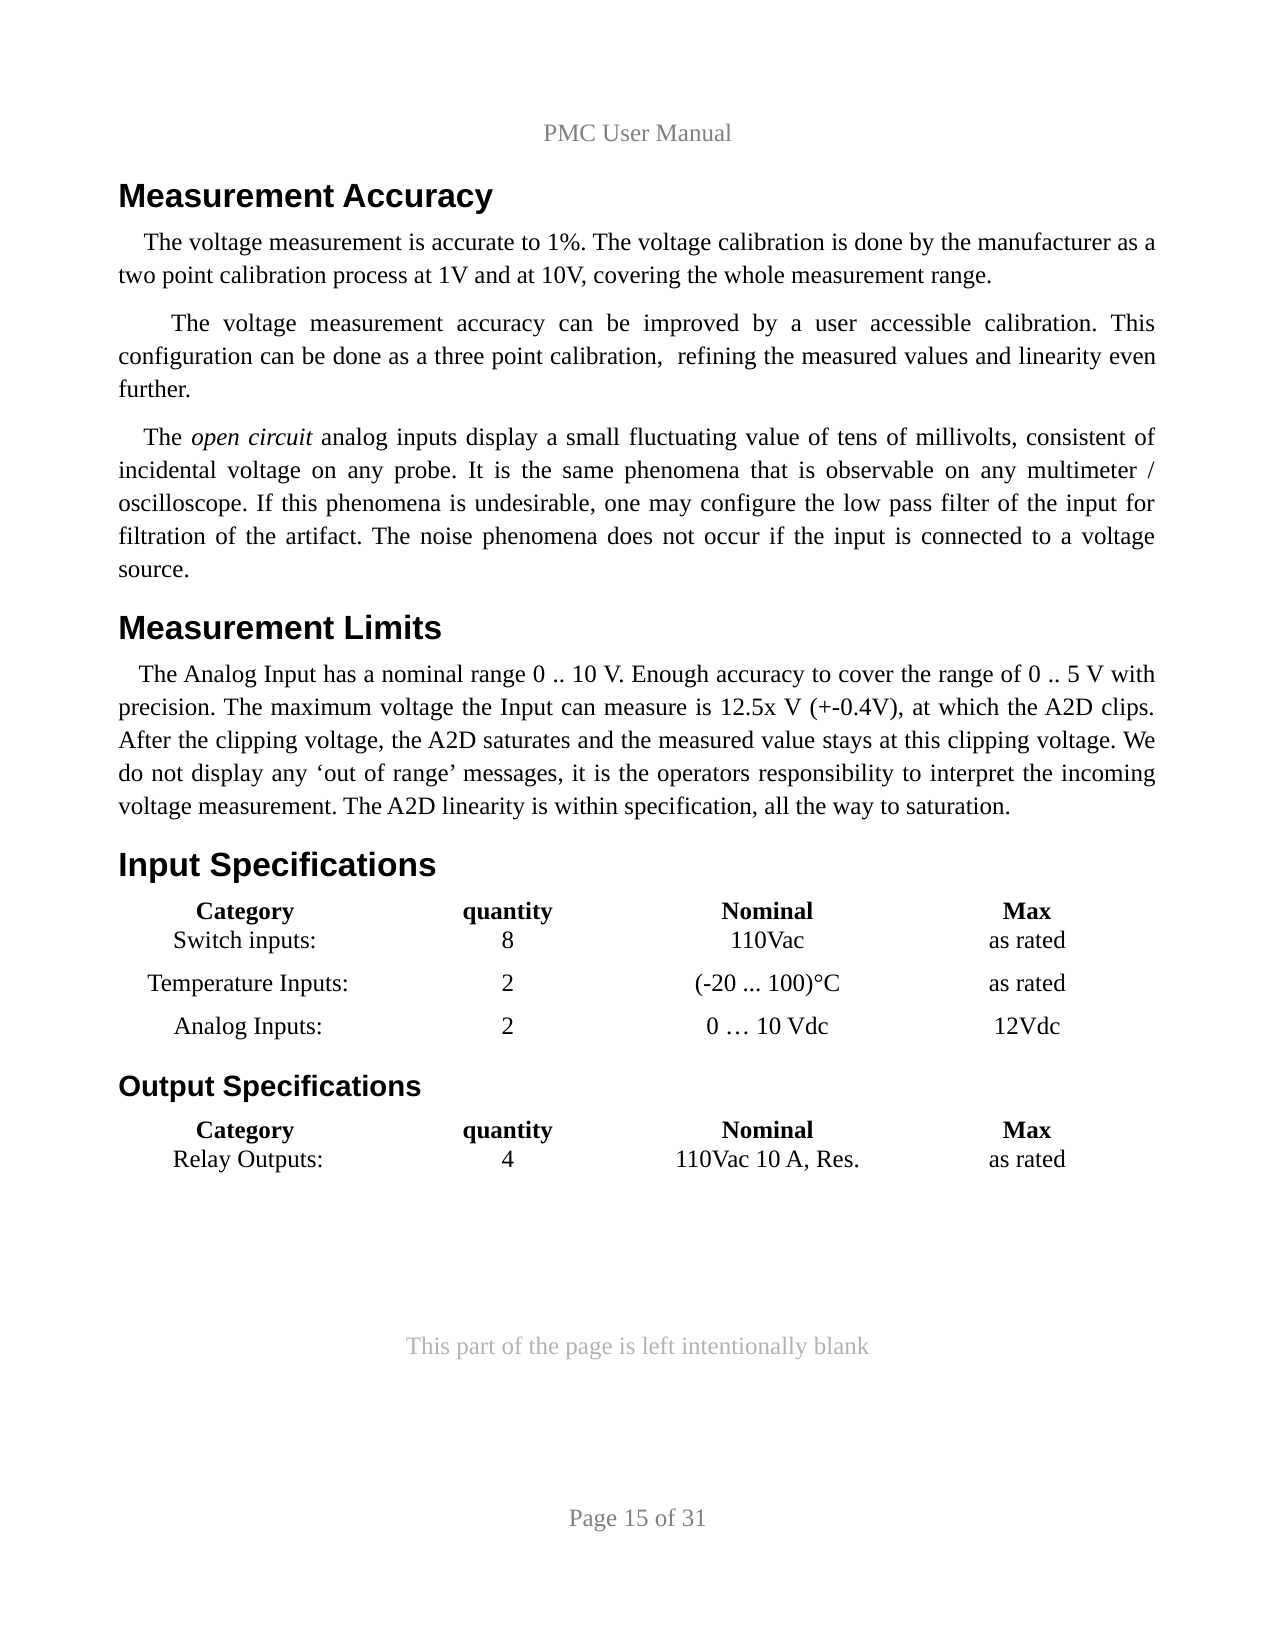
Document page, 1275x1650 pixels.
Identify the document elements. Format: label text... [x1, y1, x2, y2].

table_cell Relay Outputs: [118, 1144, 378, 1188]
text The voltage measurement is accurate to 1%. The voltage calibration is done by the manufacturer as a two point calibration process at 1V and at 10V, covering the whole measurement range. [118, 227, 1157, 289]
table_header Max [897, 1116, 1157, 1144]
subtitle Measurement Limits [118, 608, 1157, 646]
text The voltage measurement accuracy can be improved by a user accessible calibration. This configuration can be done as a three point calibration, refining the measured values and linearity even further. [118, 308, 1157, 403]
table_header Max [897, 896, 1157, 925]
table_cell (-20 ... 100)°C [638, 968, 897, 1011]
text This part of the page is left intentionally blank [118, 1331, 1157, 1360]
table_cell as rated [897, 968, 1157, 1011]
table_cell Switch inputs: [118, 925, 378, 968]
table_header Nominal [638, 896, 897, 925]
table_cell 12Vdc [897, 1011, 1157, 1055]
subtitle Output Specifications [118, 1069, 1157, 1103]
table_cell 8 [378, 925, 637, 968]
table_header Nominal [638, 1116, 897, 1144]
table_header Category [118, 1116, 378, 1144]
subtitle Measurement Accuracy [118, 176, 1157, 215]
table_cell 0 … 10 Vdc [638, 1011, 897, 1055]
table_header Category [118, 896, 378, 925]
text The Analog Input has a nominal range 0 .. 10 V. Enough accuracy to cover the range of 0 .. 5 V with precision. The maximum voltage the Input can measure is 12.5x V (+-0.4V), at which the A2D clips. After the clipping voltage, the A2D saturates and the measured value stays at this clipping voltage. We do not display any ‘out of range’ messages, it is the operators responsibility to interpret the incoming voltage measurement. The A2D linearity is within specification, all the way to saturation. [118, 659, 1157, 820]
text The open circuit analog inputs display a small fluctuating value of tens of millivolts, consistent of incidental voltage on any probe. It is the same phenomena that is observable on any multimeter / oscilloscope. If this phenomena is undesirable, one may configure the low pass filter of the input for filtration of the artifact. The noise phenomena does not occur if the input is connected to a voltage source. [118, 422, 1157, 583]
table_cell 2 [378, 968, 637, 1011]
table_cell as rated [897, 1144, 1157, 1188]
table_cell 110Vac [638, 925, 897, 968]
table_header quantity [378, 896, 637, 925]
table_cell Temperature Inputs: [118, 968, 378, 1011]
subtitle Input Specifications [118, 845, 1157, 883]
table_cell 4 [378, 1144, 637, 1188]
table_cell Analog Inputs: [118, 1011, 378, 1055]
table_header quantity [378, 1116, 637, 1144]
table_cell 110Vac 10 A, Res. [638, 1144, 897, 1188]
table_cell as rated [897, 925, 1157, 968]
table_cell 2 [378, 1011, 637, 1055]
